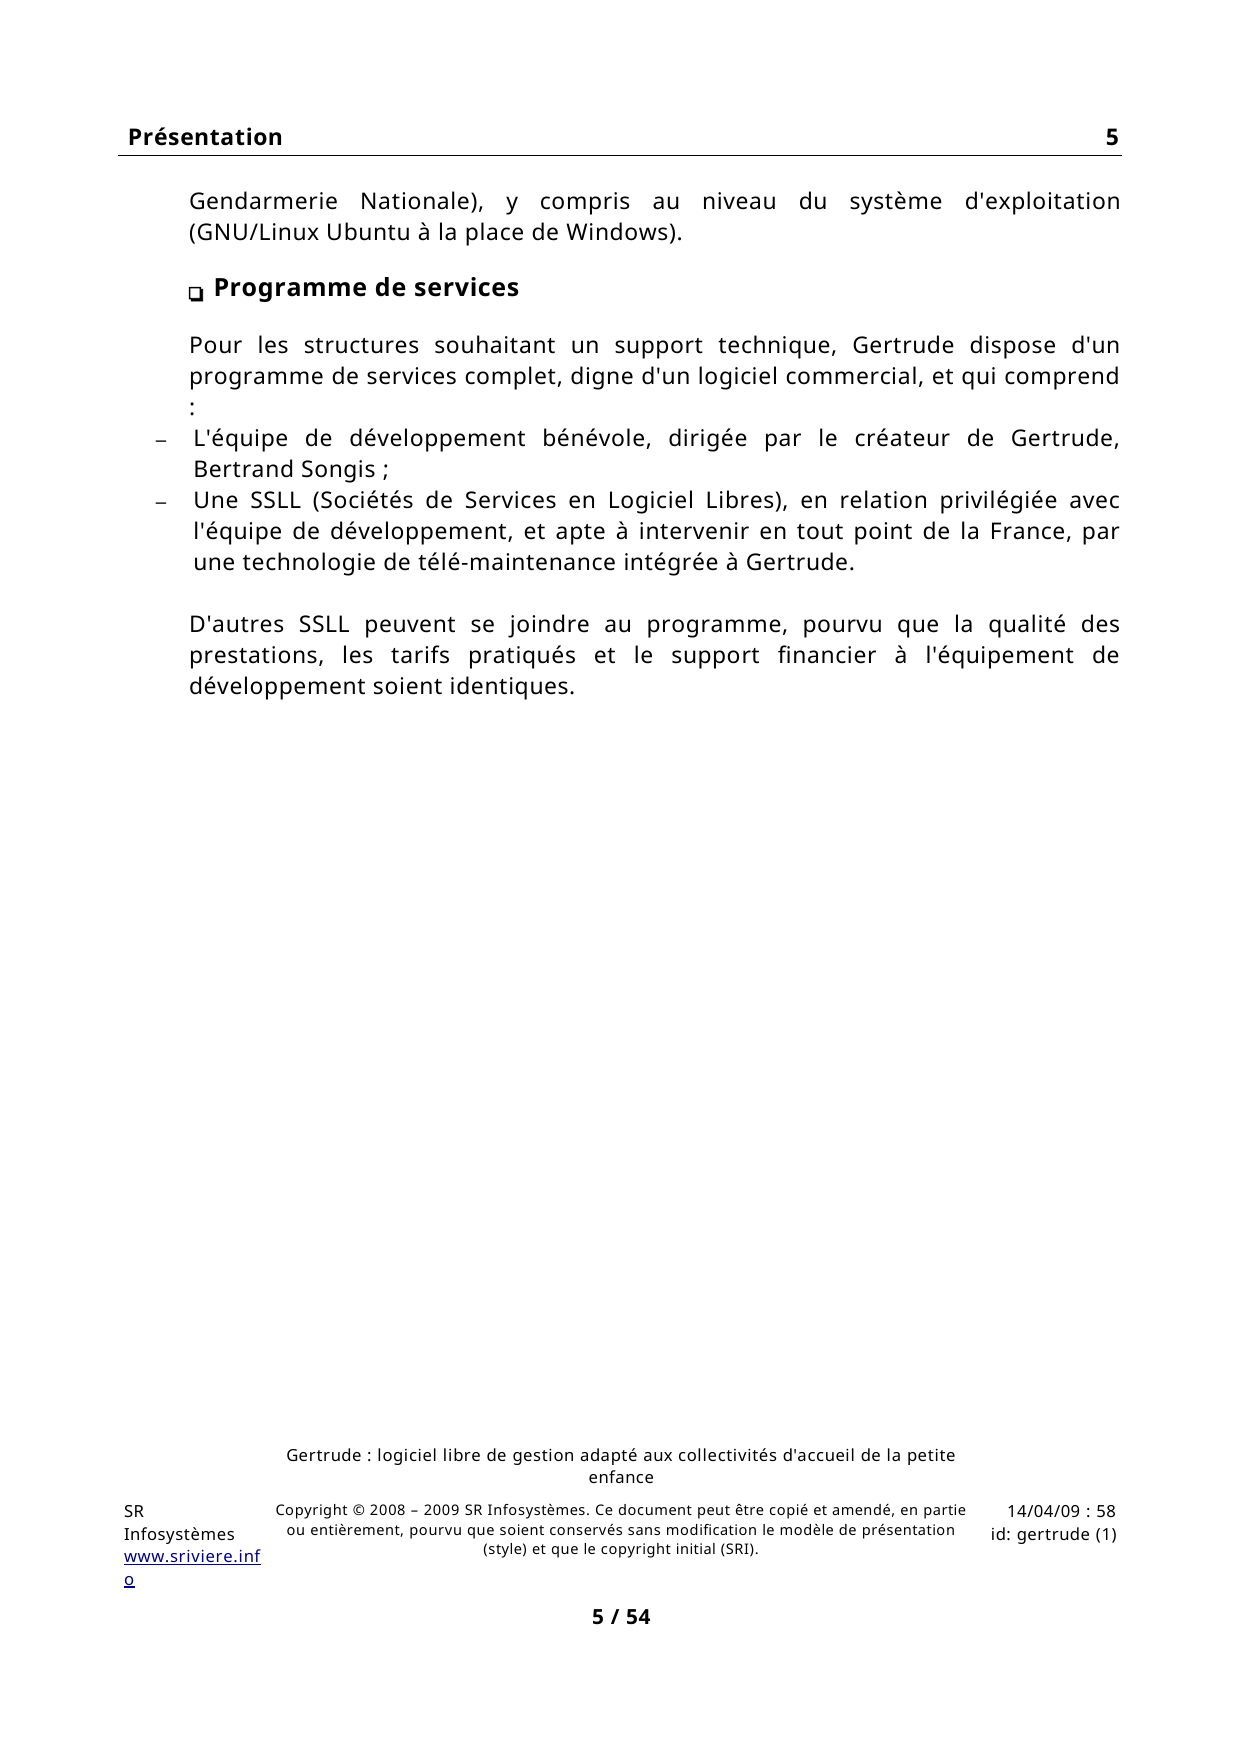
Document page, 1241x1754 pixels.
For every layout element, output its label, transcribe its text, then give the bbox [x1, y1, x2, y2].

text Pour les structures souhaitant un support technique, Gertrude dispose d'un programme de services complet, digne d'un logiciel commercial, et qui comprend : [189, 328, 1122, 422]
text D'autres SSLL peuvent se joindre au programme, pourvu que la qualité des prestations, les tarifs pratiqués et le support financier à l'équipement de développement soient identiques. [189, 608, 1122, 701]
list L'équipe de développement bénévole, dirigée par le créateur de Gertrude, Bertrand Songis ; [156, 422, 1122, 484]
list Une SSLL (Sociétés de Services en Logiciel Libres), en relation privilégiée avec l'équipe de développement, et apte à intervenir en tout point de la France, par une technologie de télé-maintenance intégrée à Gertrude. [156, 484, 1122, 577]
subtitle Programme de services [189, 270, 1122, 317]
text Gendarmerie Nationale), y compris au niveau du système d'exploitation (GNU/Linux Ubuntu à la place de Windows). [189, 184, 1122, 247]
